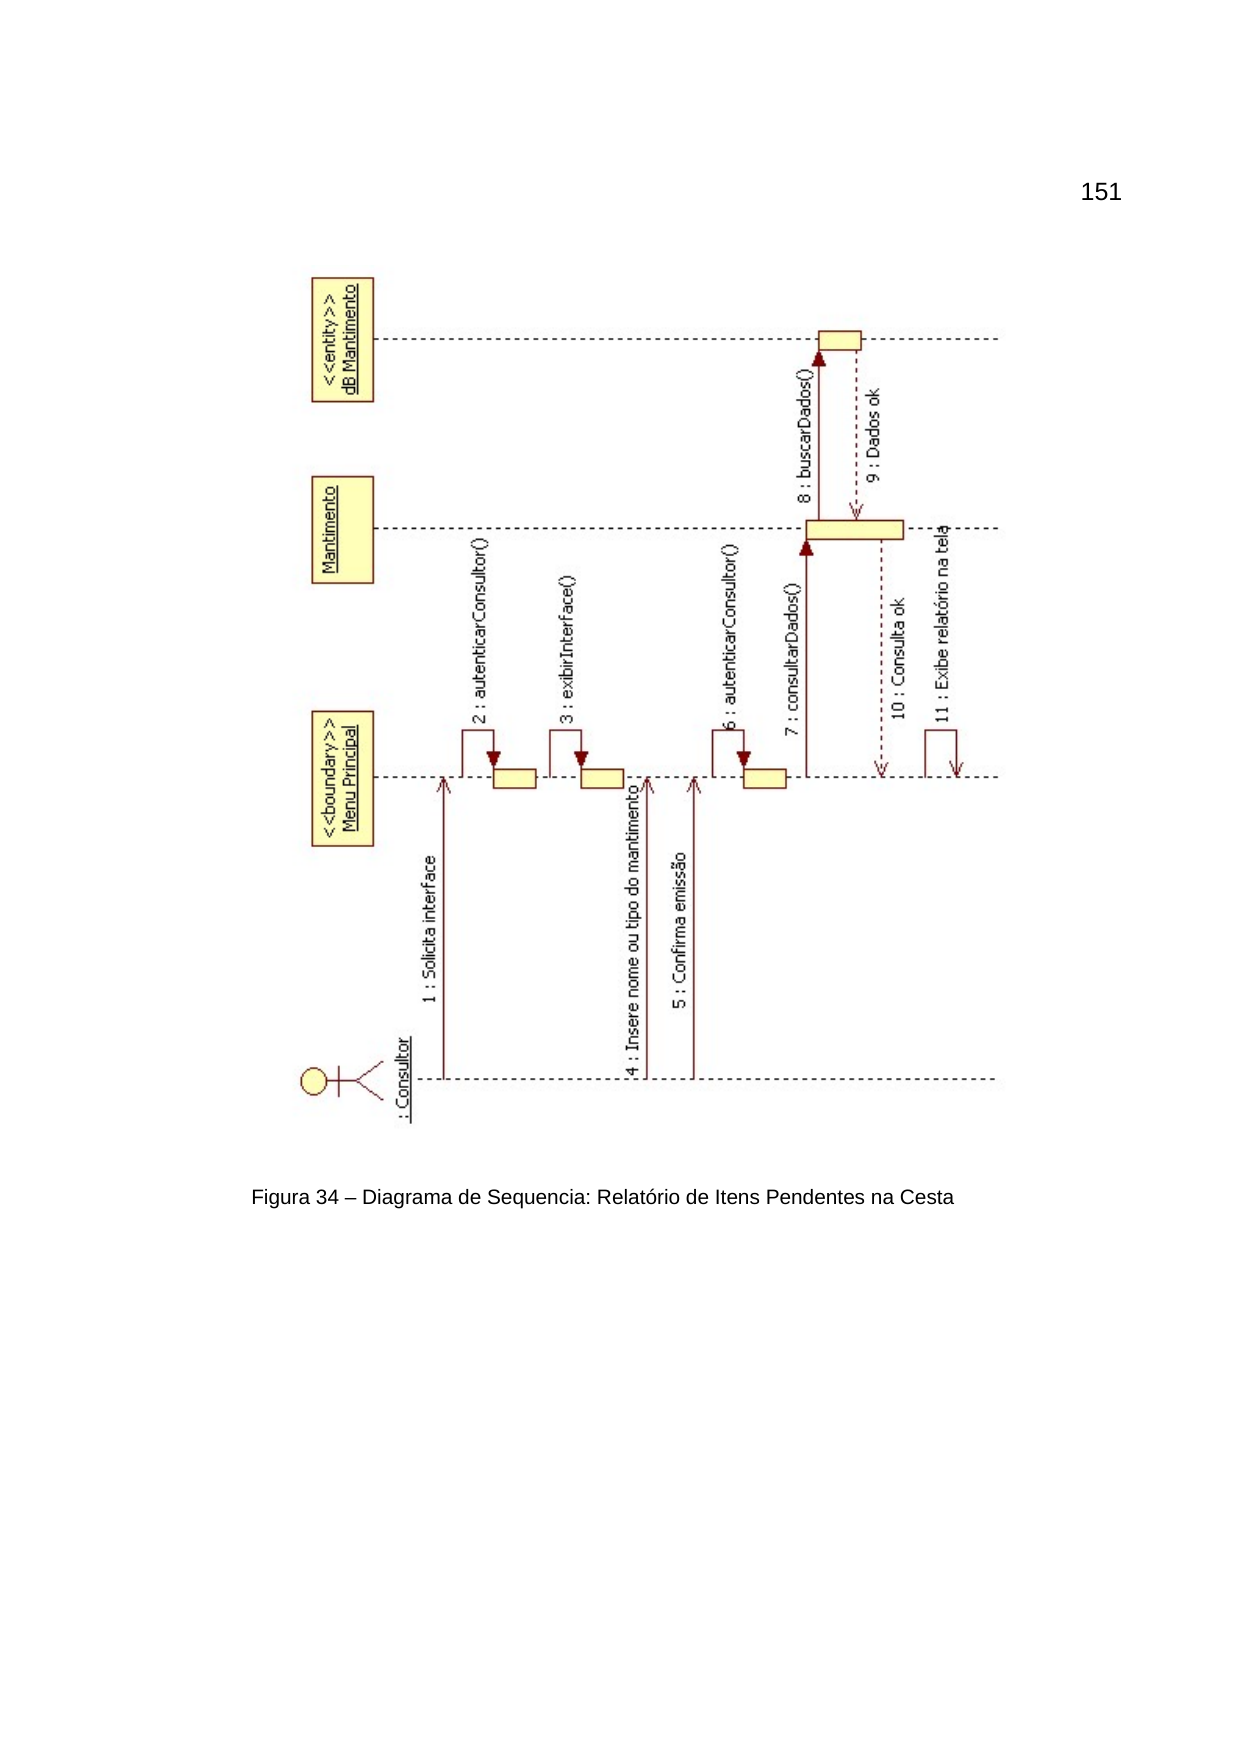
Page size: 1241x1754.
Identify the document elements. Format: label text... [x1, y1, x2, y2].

text Figura 34 – Diagrama de Sequencia: Relatório de Itens Pendentes na Cesta [177, 1185, 1122, 1208]
picture [268, 265, 1031, 1185]
